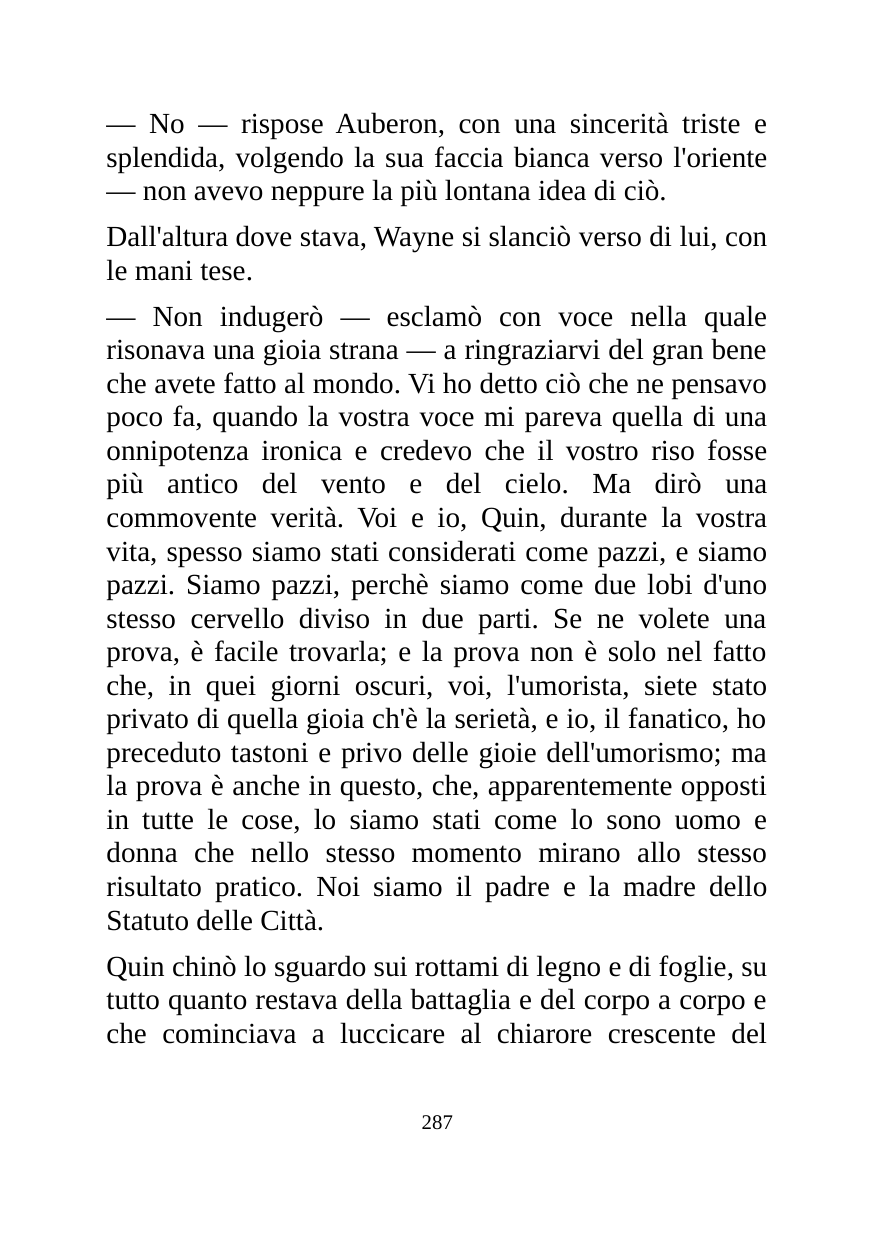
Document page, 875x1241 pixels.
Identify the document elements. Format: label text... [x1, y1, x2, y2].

text Quin chinò lo sguardo sui rottami di legno e di foglie, su tutto quanto restava della battaglia e del corpo a corpo e che cominciava a luccicare al chiarore crescente del [106, 949, 768, 1049]
text — Non indugerò — esclamò con voce nella quale risonava una gioia strana — a ringraziarvi del gran bene che avete fatto al mondo. Vi ho detto ciò che ne pensavo poco fa, quando la vostra voce mi pareva quella di una onnipotenza ironica e credevo che il vostro riso fosse più antico del vento e del cielo. Ma dirò una commovente verità. Voi e io, Quin, durante la vostra vita, spesso siamo stati considerati come pazzi, e siamo pazzi. Siamo pazzi, perchè siamo come due lobi d'uno stesso cervello diviso in due parti. Se ne volete una prova, è facile trovarla; e la prova non è solo nel fatto che, in quei giorni oscuri, voi, l'umorista, siete stato privato di quella gioia ch'è la serietà, e io, il fanatico, ho preceduto tastoni e privo delle gioie dell'umorismo; ma la prova è anche in questo, che, apparentemente opposti in tutte le cose, lo siamo stati come lo sono uomo e donna che nello stesso momento mirano allo stesso risultato pratico. Noi siamo il padre e la madre dello Statuto delle Città. [106, 299, 768, 936]
text — No — rispose Auberon, con una sincerità triste e splendida, volgendo la sua faccia bianca verso l'oriente — non avevo neppure la più lontana idea di ciò. [106, 106, 768, 207]
text Dall'altura dove stava, Wayne si slanciò verso di lui, con le mani tese. [106, 219, 768, 286]
